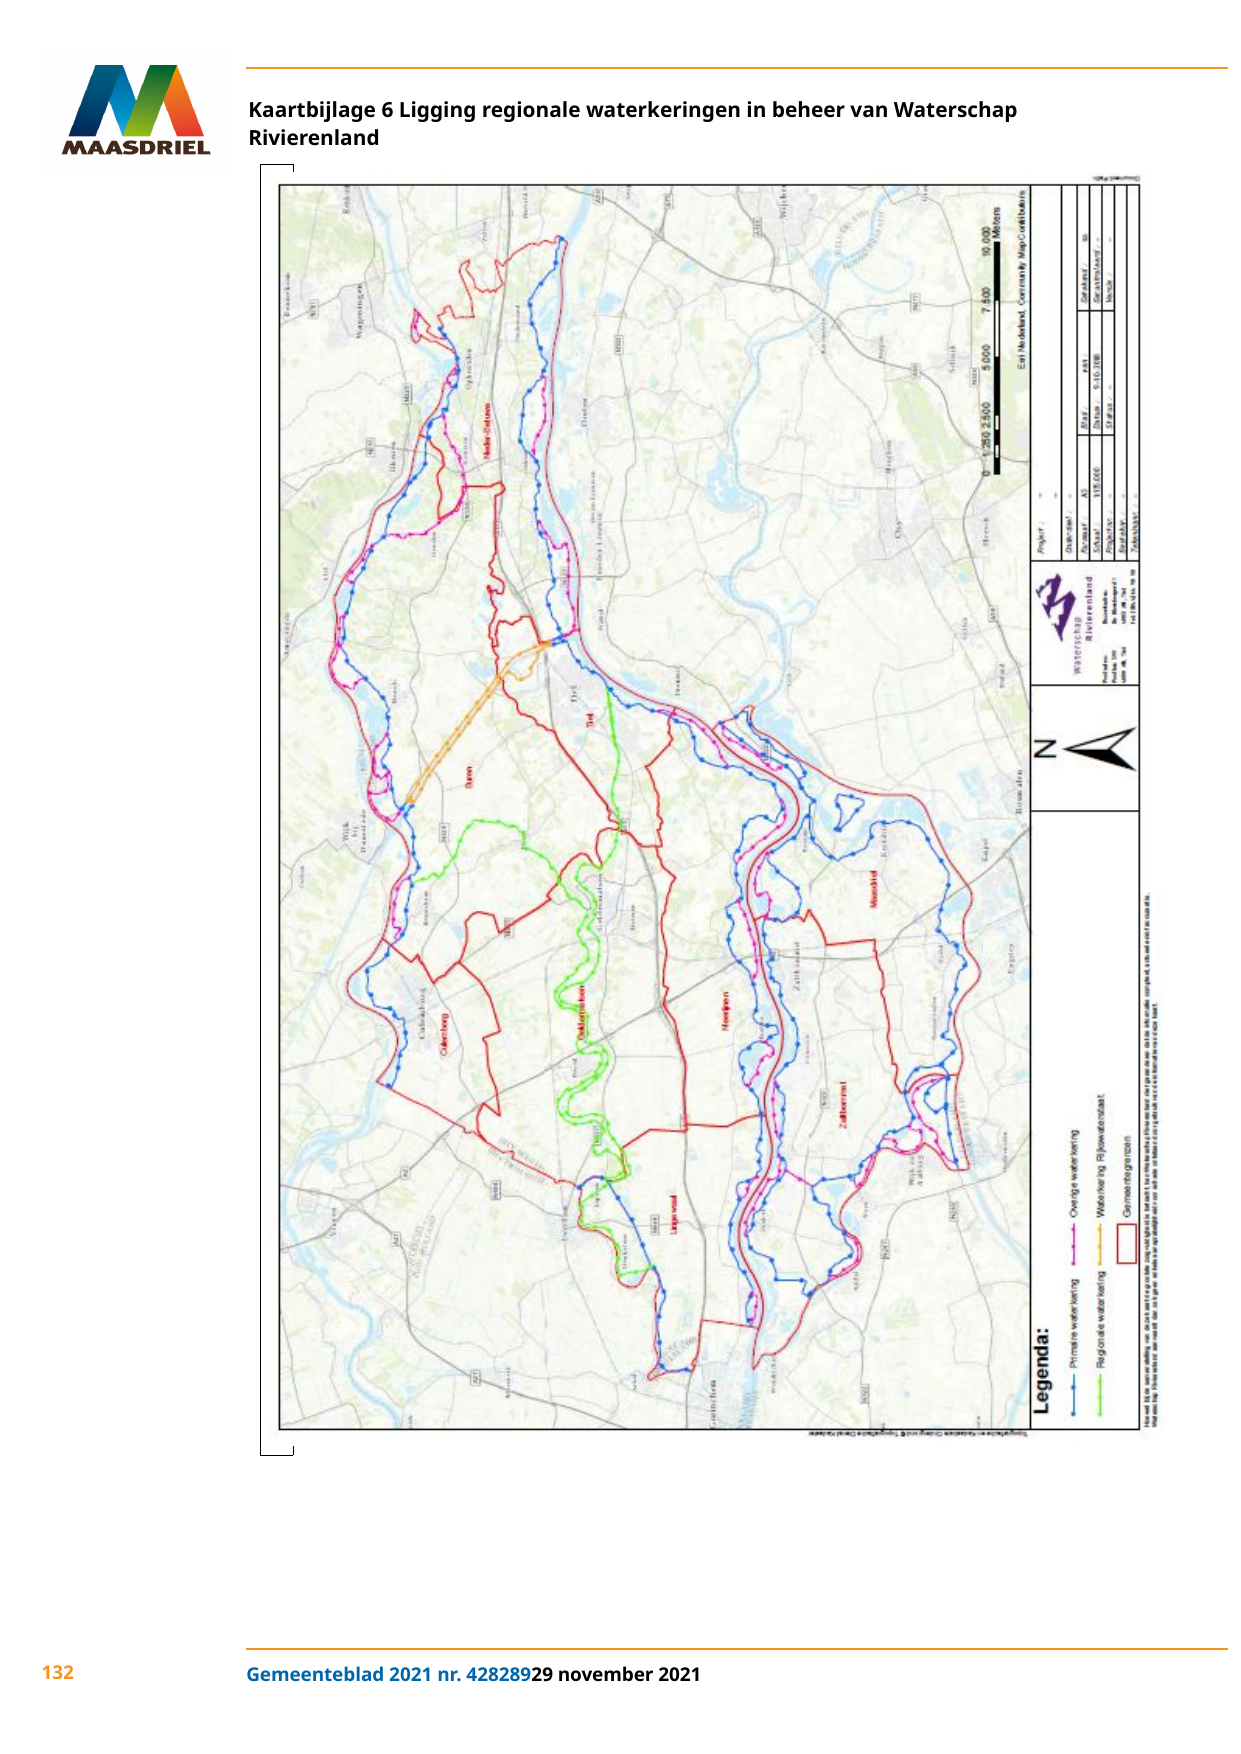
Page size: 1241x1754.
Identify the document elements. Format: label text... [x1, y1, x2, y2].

picture [41, 47, 231, 172]
picture [268, 172, 1173, 1446]
text Kaartbijlage 6 Ligging regionale waterkeringen in beheer van Waterschap Rivierenland [248, 95, 1152, 152]
